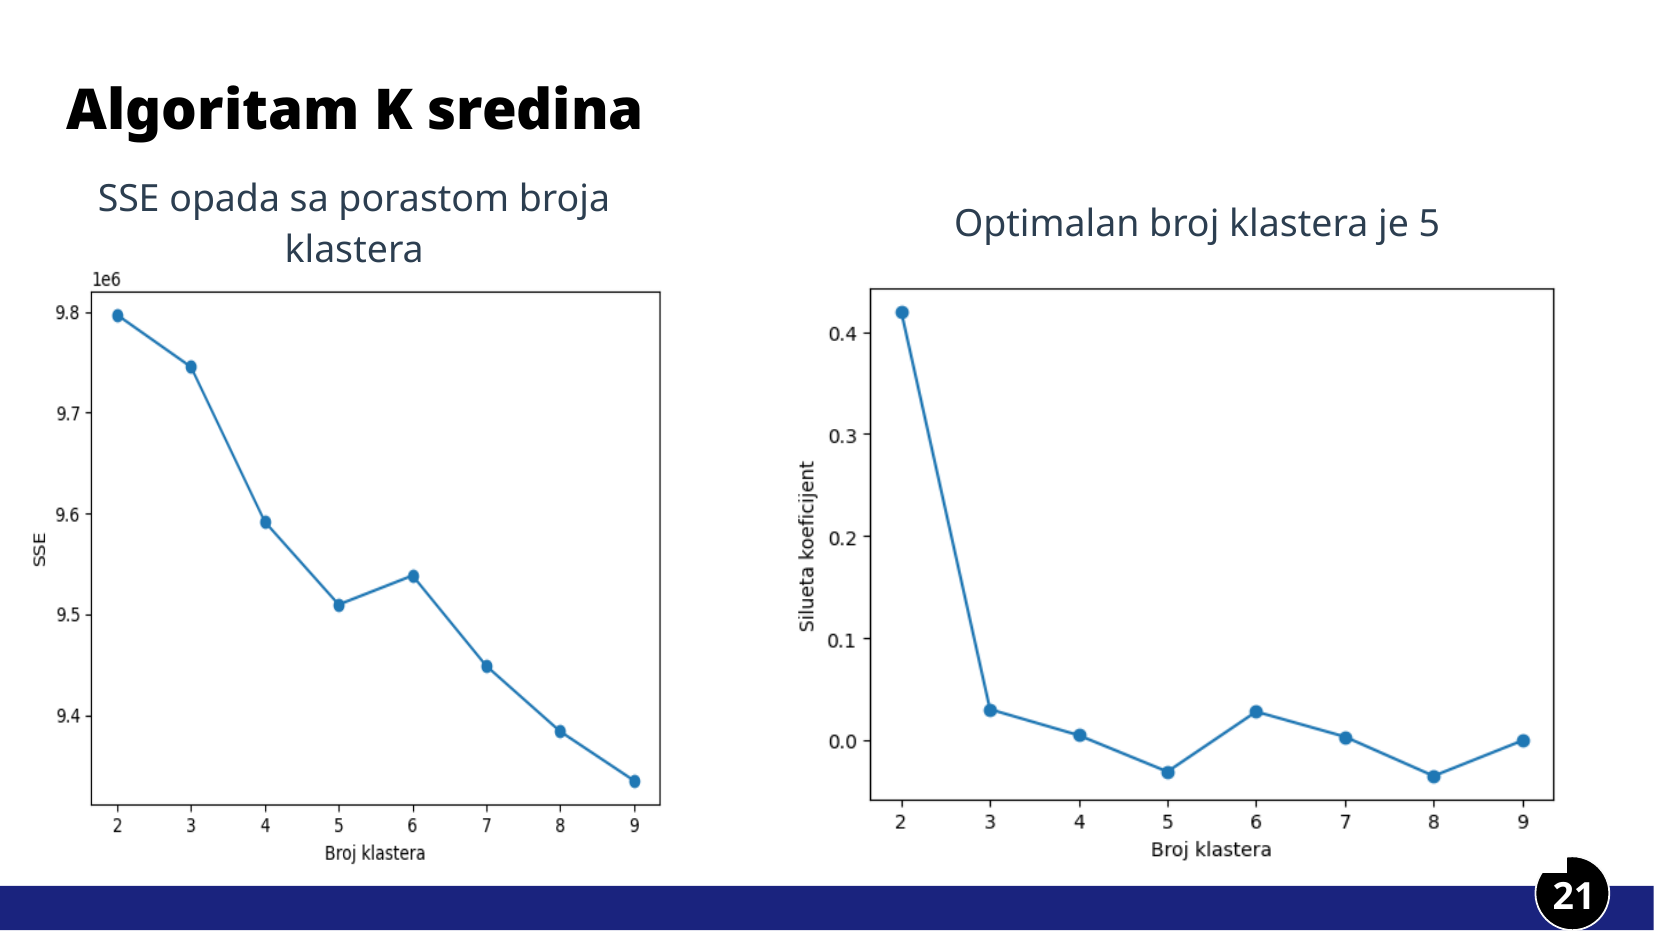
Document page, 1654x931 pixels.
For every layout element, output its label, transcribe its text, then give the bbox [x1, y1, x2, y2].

text_box SSE opada sa porastom broja klastera [34, 167, 675, 278]
title Algoritam K sredina [66, 48, 1603, 168]
picture [786, 276, 1567, 873]
picture [21, 257, 671, 878]
text_box Optimalan broj klastera je 5 [845, 190, 1550, 253]
